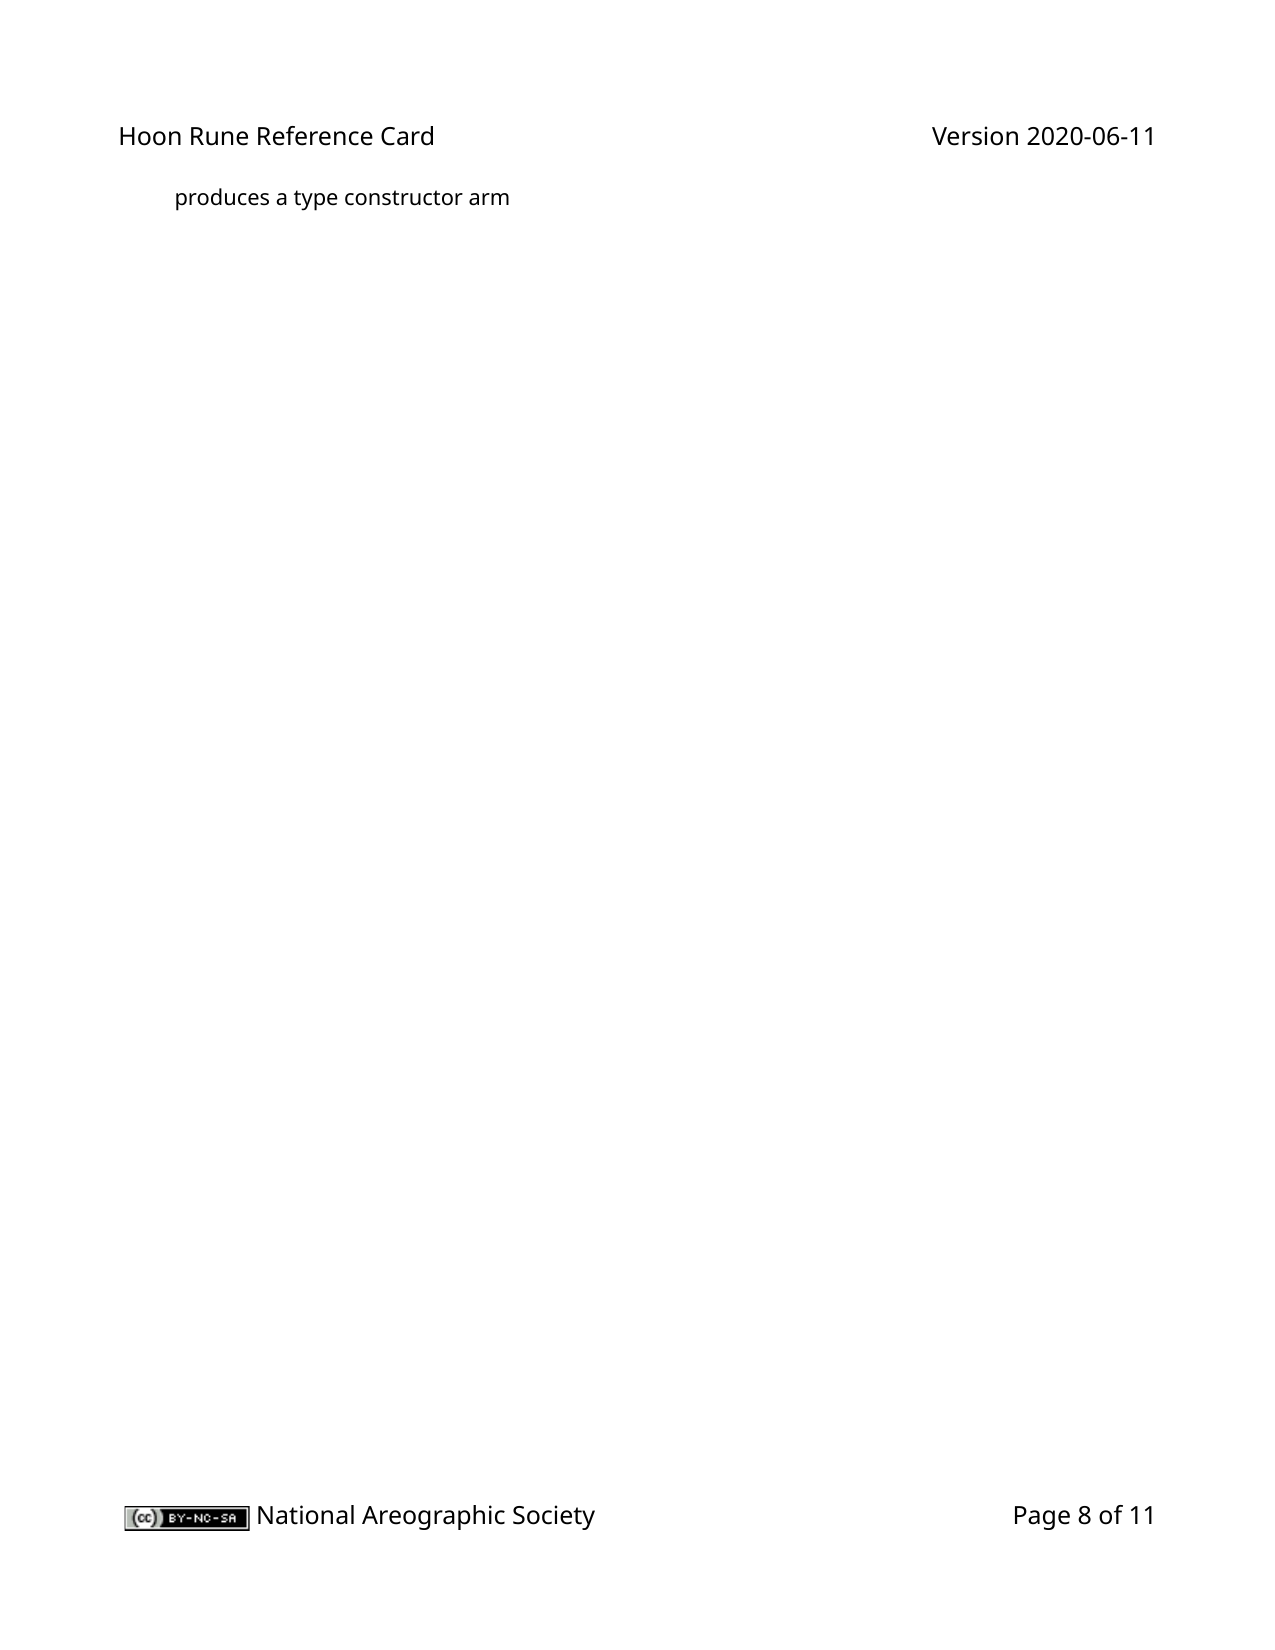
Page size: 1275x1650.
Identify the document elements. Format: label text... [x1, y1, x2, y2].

table_cell [118, 182, 174, 211]
table_cell produces a type constructor arm [174, 182, 1157, 211]
picture [124, 1506, 250, 1531]
